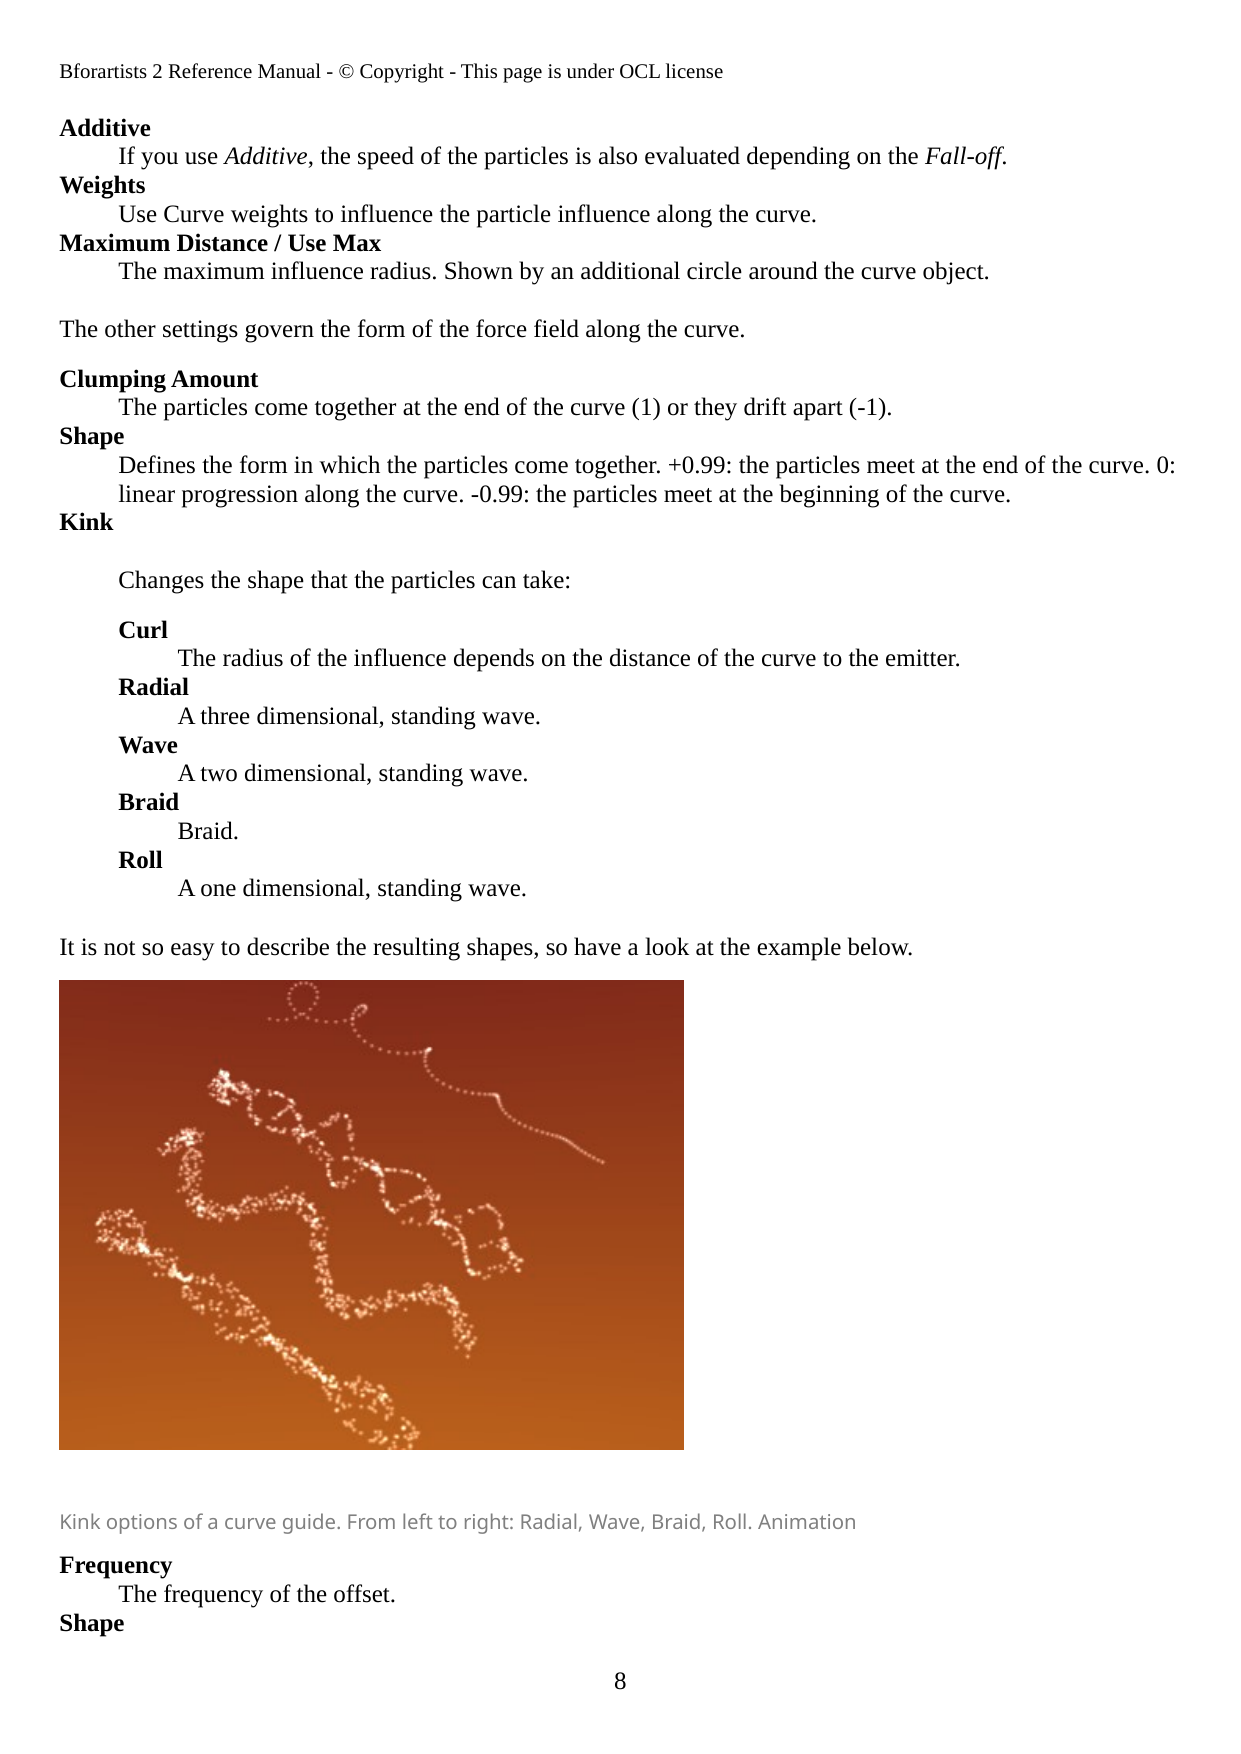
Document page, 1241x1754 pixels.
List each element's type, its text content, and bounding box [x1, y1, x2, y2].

subtitle Braid [118, 787, 1181, 816]
list Use Curve weights to influence the particle influence along the curve. [118, 199, 1181, 228]
picture [59, 980, 684, 1450]
list The particles come together at the end of the curve (1) or they drift apart (-1). [118, 392, 1181, 421]
subtitle Maximum Distance / Use Max [59, 228, 1181, 256]
subtitle Shape [59, 1608, 1181, 1636]
list Braid. [177, 816, 1181, 845]
subtitle Curl [118, 615, 1181, 643]
list If you use Additive, the speed of the particles is also evaluated depending on the Fall-off. [118, 141, 1181, 170]
list The radius of the influence depends on the distance of the curve to the emitter. [177, 643, 1181, 672]
list A two dimensional, standing wave. [177, 758, 1181, 787]
text Changes the shape that the particles can take: [118, 566, 1181, 594]
subtitle Additive [59, 113, 1181, 141]
list The maximum influence radius. Shown by an additional circle around the curve object. [118, 256, 1181, 285]
list A one dimensional, standing wave. [177, 873, 1181, 902]
list The frequency of the offset. [118, 1579, 1181, 1608]
subtitle Weights [59, 170, 1181, 199]
text It is not so easy to describe the resulting shapes, so have a look at the example below. [59, 932, 1181, 960]
list Defines the form in which the particles come together. +0.99: the particles meet at the end of the curve. 0: linear progression along the curve. -0.99: the particles meet at the beginning of the curve. [118, 450, 1181, 507]
subtitle Wave [118, 730, 1181, 758]
list A three dimensional, standing wave. [177, 701, 1181, 730]
subtitle Radial [118, 672, 1181, 701]
subtitle Roll [118, 845, 1181, 873]
subtitle Kink [59, 507, 1181, 536]
text Kink options of a curve guide. From left to right: Radial, Wave, Braid, Roll. Animation [59, 1504, 1181, 1536]
subtitle Clumping Amount [59, 364, 1181, 392]
subtitle Shape [59, 421, 1181, 450]
text The other settings govern the form of the force field along the curve. [59, 314, 1181, 343]
subtitle Frequency [59, 1550, 1181, 1579]
